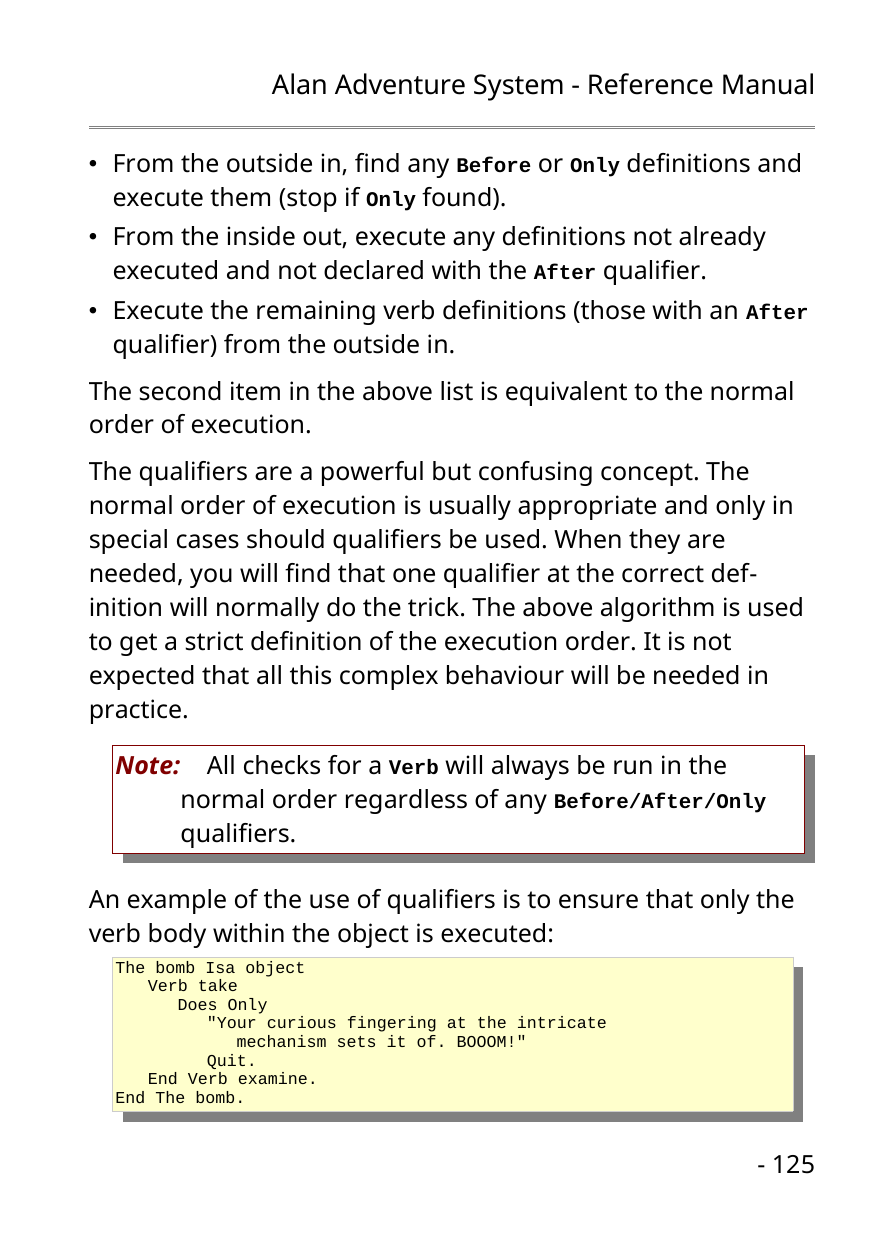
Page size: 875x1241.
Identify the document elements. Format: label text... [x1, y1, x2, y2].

list From the inside out, execute any definitions not already executed and not declared with the After qualifier. [88, 219, 815, 287]
text The bomb Isa object Verb take Does Only "Your curious fingering at the intricate mechanism sets it of. BOOOM!" Quit. End Verb examine. End The bomb. [113, 958, 793, 1111]
text The second item in the above list is equivalent to the normal order of execution. [88, 373, 815, 441]
text The qualifiers are a powerful but confusing concept. The normal order of ex­ecution is usually appropriate and only in special cases should qualifiers be used. When they are needed, you will find that one qualifier at the correct def­inition will normally do the trick. The above algorithm is used to get a strict definition of the execution order. It is not expected that all this complex behav­iour will be needed in practice. [88, 454, 815, 726]
list From the outside in, find any Before or Only definitions and execute them (stop if Only found). [88, 146, 815, 213]
list Execute the remaining verb definitions (those with an After qualifier) from the outside in. [88, 293, 815, 361]
list All checks for a Verb will always be run in the normal order regardless of any Before/After/Only qualifiers. [113, 746, 804, 853]
text An example of the use of qualifiers is to ensure that only the verb body within the object is executed: [88, 882, 815, 950]
